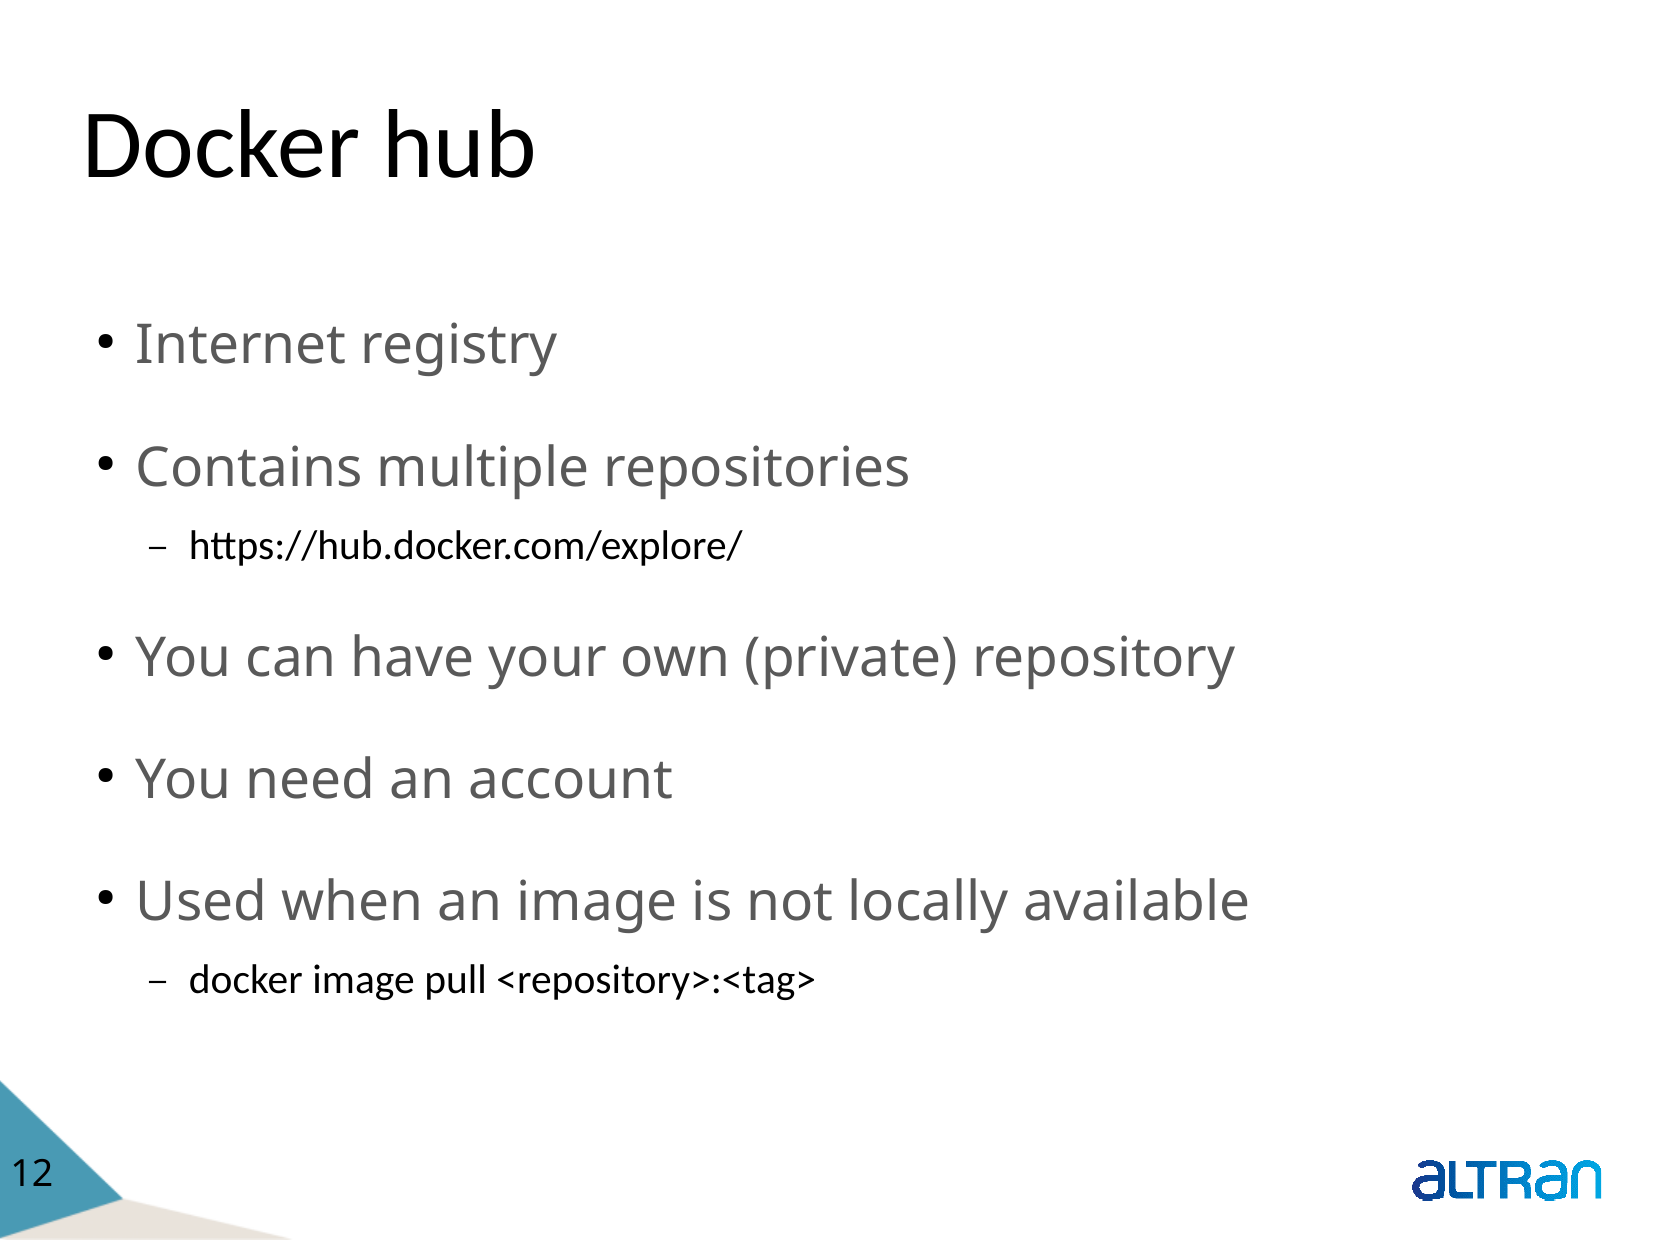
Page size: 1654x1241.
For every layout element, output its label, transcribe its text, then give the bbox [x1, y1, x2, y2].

picture [1412, 1160, 1559, 1201]
picture [0, 1072, 316, 1240]
picture [1555, 1160, 1602, 1201]
list Internet registry Contains multiple repositories https://hub.docker.com/explore/ You can have your own (private) repository You need an account Used when an image is not locally available docker image pull <repository>:<tag> [82, 290, 1571, 1010]
picture [1543, 1182, 1560, 1193]
picture [1595, 1160, 1602, 1167]
title Docker hub [82, 49, 1571, 257]
